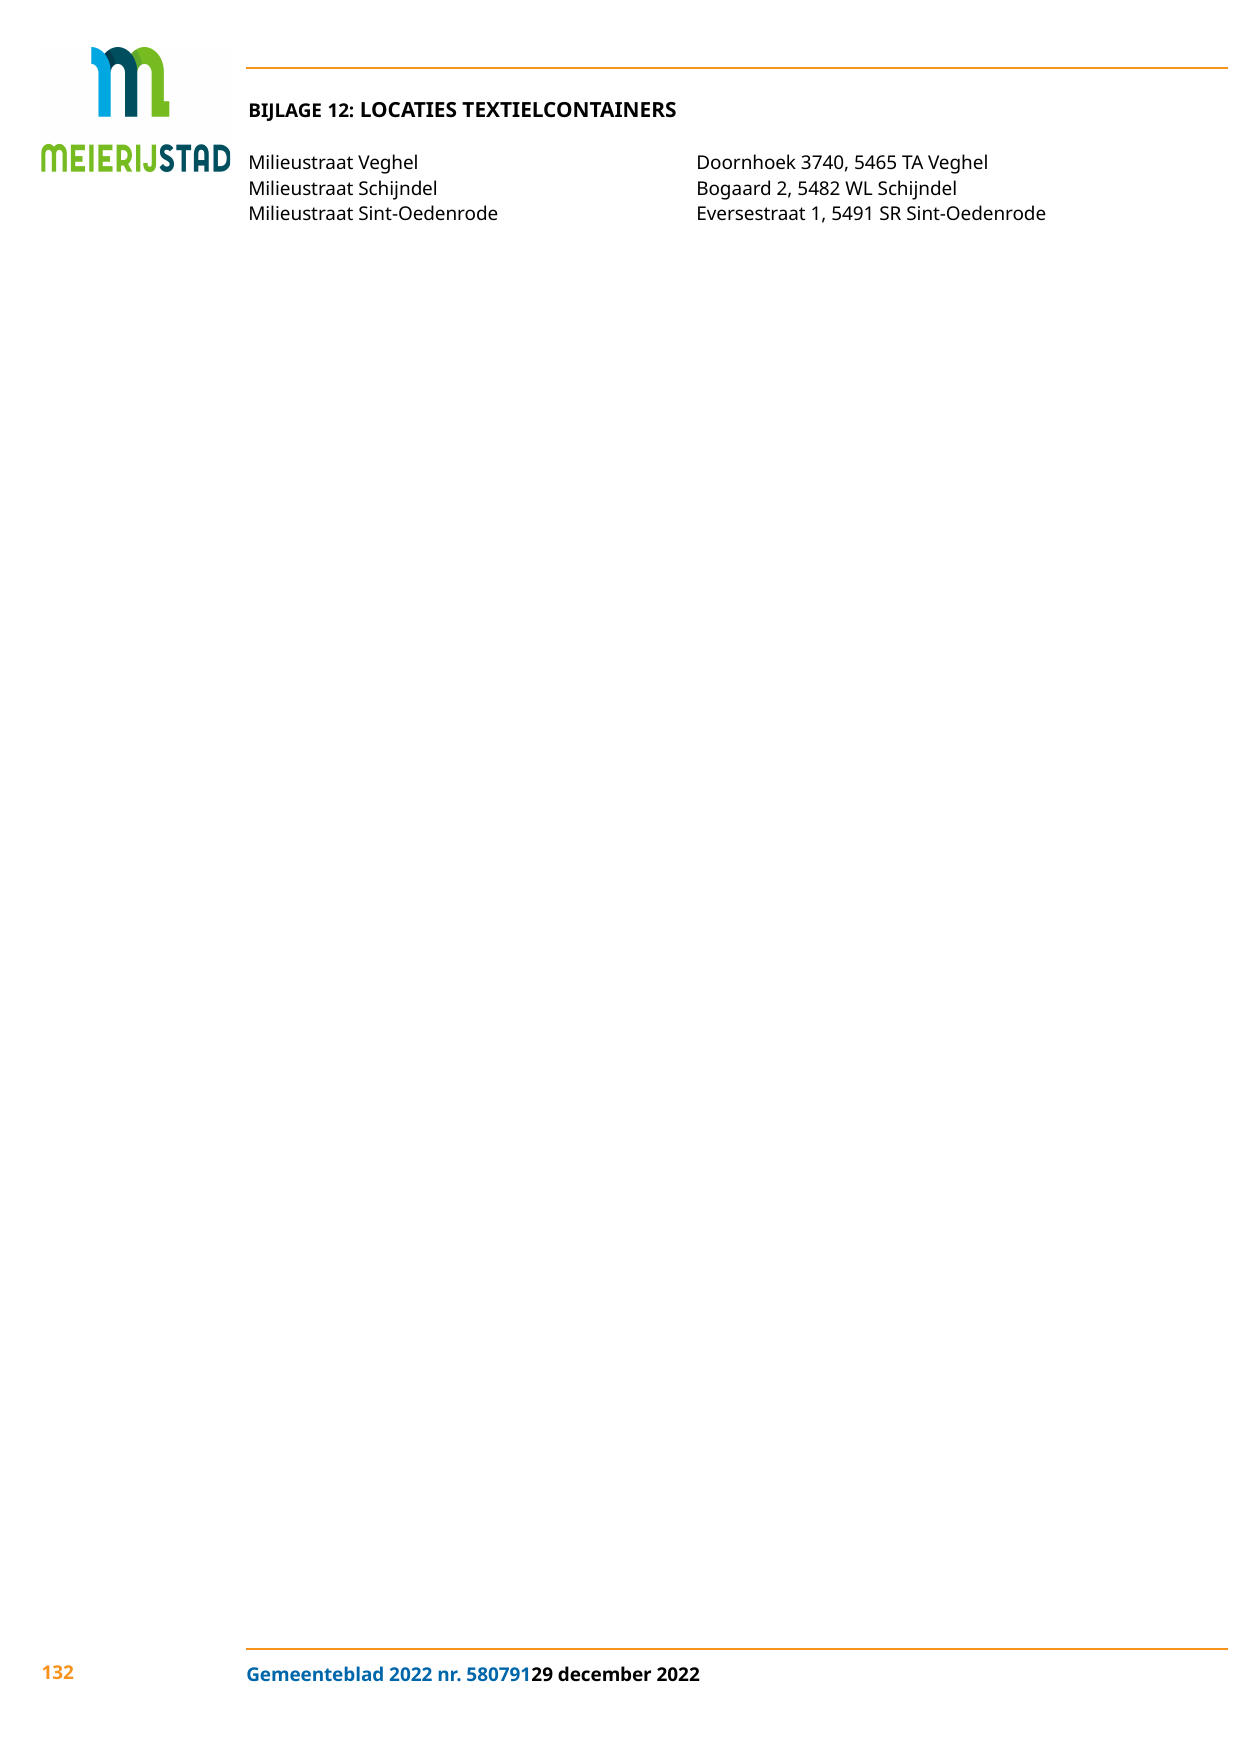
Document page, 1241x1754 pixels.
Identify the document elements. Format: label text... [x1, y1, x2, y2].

table_cell Milieustraat Veghel [248, 149, 696, 175]
table_header [248, 124, 696, 149]
table_cell Bogaard 2, 5482 WL Schijndel [696, 175, 1152, 201]
table_cell Doornhoek 3740, 5465 TA Veghel [696, 149, 1152, 175]
table_cell Milieustraat Sint-Oedenrode [248, 201, 696, 226]
table_header [696, 124, 1152, 149]
table_cell Eversestraat 1, 5491 SR Sint-Oedenrode [696, 201, 1152, 226]
table_cell Milieustraat Schijndel [248, 175, 696, 201]
text BIJLAGE 12: LOCATIES TEXTIELCONTAINERS [248, 95, 1152, 123]
picture [41, 47, 231, 172]
